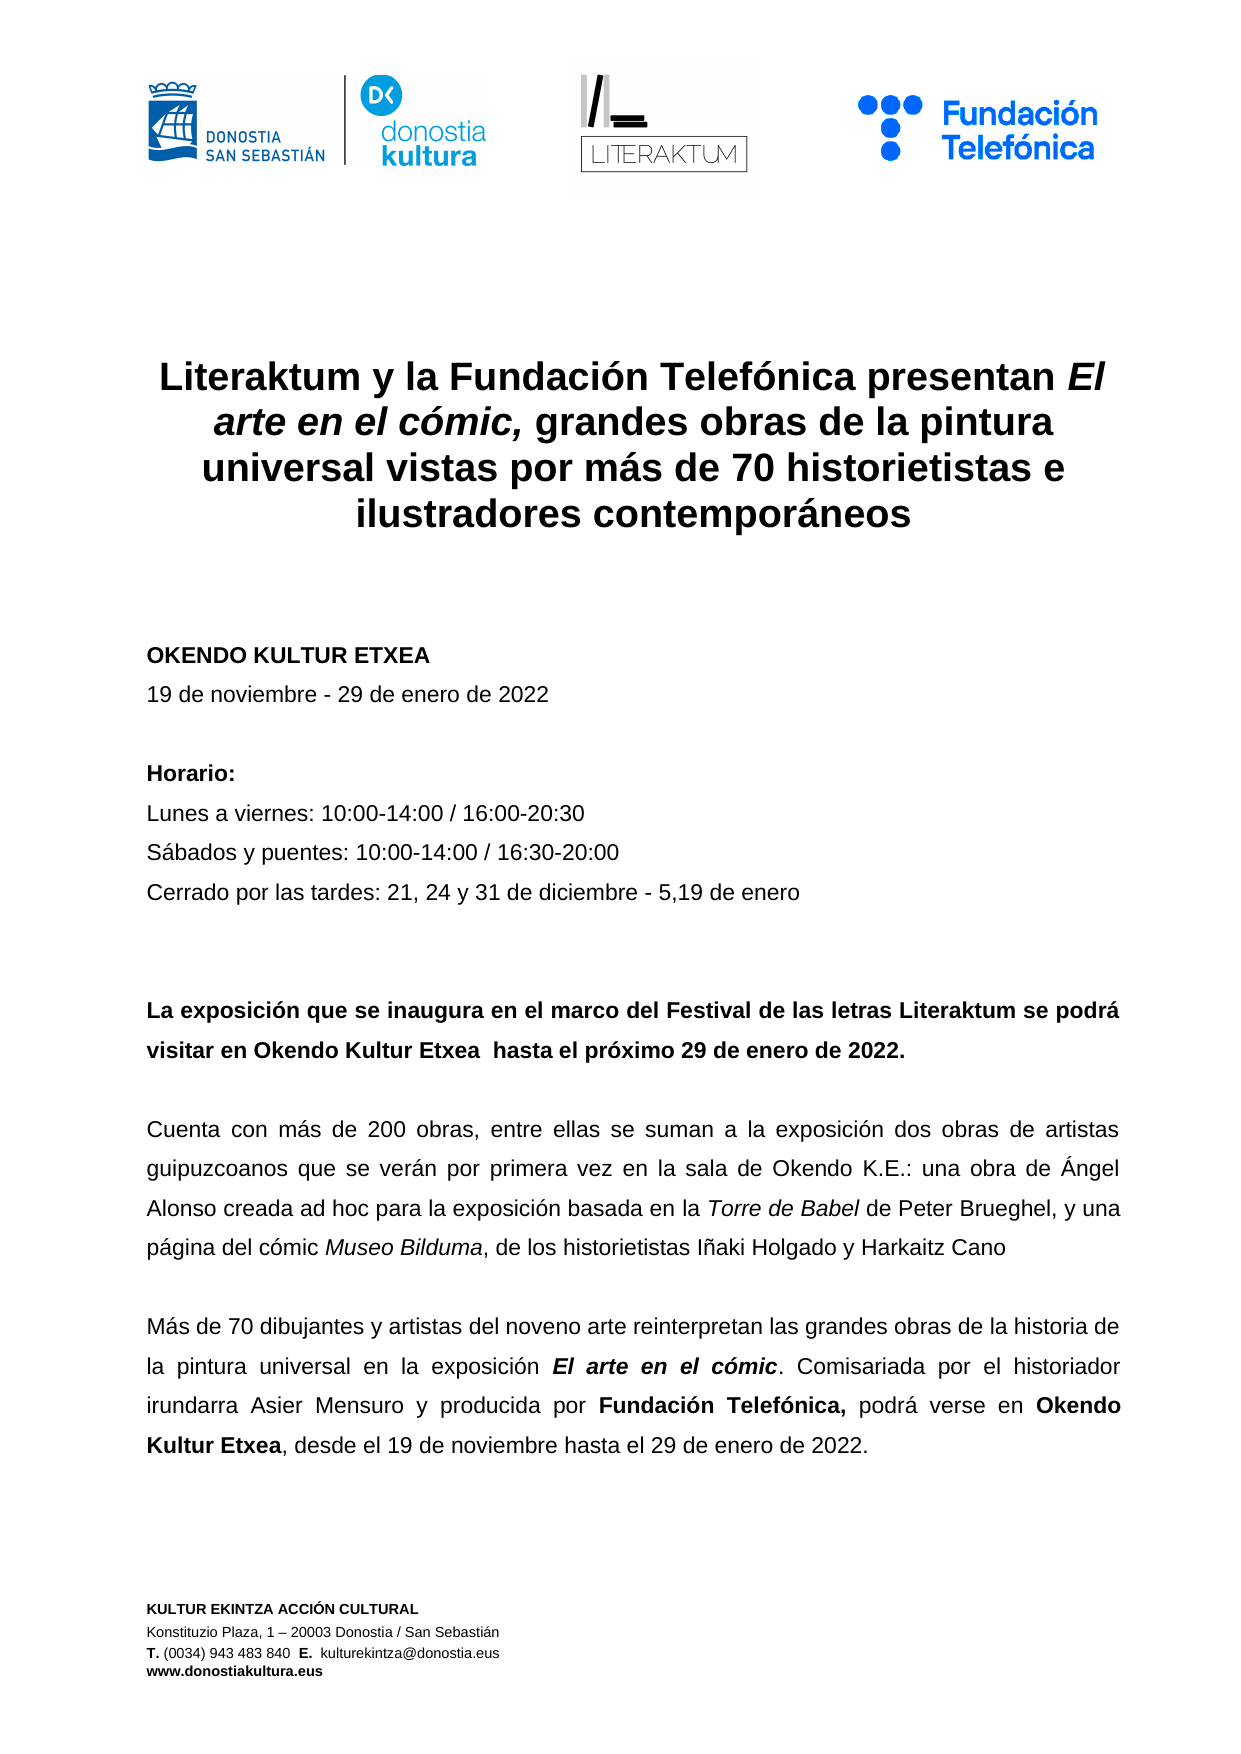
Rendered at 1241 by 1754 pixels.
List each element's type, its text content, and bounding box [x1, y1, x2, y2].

text Más de 70 dibujantes y artistas del noveno arte reinterpretan las grandes obras de la historia de la pintura universal en la exposición El arte en el cómic. Comisariada por el historiador irundarra Asier Mensuro y producida por Fundación Telefónica, podrá verse en Okendo Kultur Etxea, desde el 19 de noviembre hasta el 29 de enero de 2022. [146, 1313, 1121, 1458]
text Cerrado por las tardes: 21, 24 y 31 de diciembre - 5,19 de enero [146, 879, 1121, 905]
list Cuenta con más de 200 obras, entre ellas se suman a la exposición dos obras de artistas guipuzcoanos que se verán por primera vez en la sala de Okendo K.E.: una obra de Ángel Alonso creada ad hoc para la exposición basada en la Torre de Babel de Peter Brueghel, y una página del cómic Museo Bilduma, de los historietistas Iñaki Holgado y Harkaitz Cano [146, 1116, 1121, 1261]
text Sábados y puentes: 10:00-14:00 / 16:30-20:00 [146, 839, 1121, 866]
picture [148, 75, 486, 166]
text OKENDO KULTUR ETXEA [146, 642, 1121, 668]
picture [386, 87, 392, 103]
text La exposición que se inaugura en el marco del Festival de las letras Literaktum se podrá visitar en Okendo Kultur Etxea hasta el próximo 29 de enero de 2022. [146, 997, 1121, 1063]
text Lunes a viernes: 10:00-14:00 / 16:00-20:30 [146, 800, 1121, 826]
picture [858, 75, 1097, 180]
text Literaktum y la Fundación Telefónica presentan El arte en el cómic, grandes obras de la pintura universal vistas por más de 70 historietistas e ilustradores contemporáneos [146, 353, 1121, 535]
text Horario: [146, 760, 1121, 787]
picture [569, 56, 759, 195]
text 19 de noviembre - 29 de enero de 2022 [146, 681, 1121, 708]
picture [370, 87, 382, 103]
